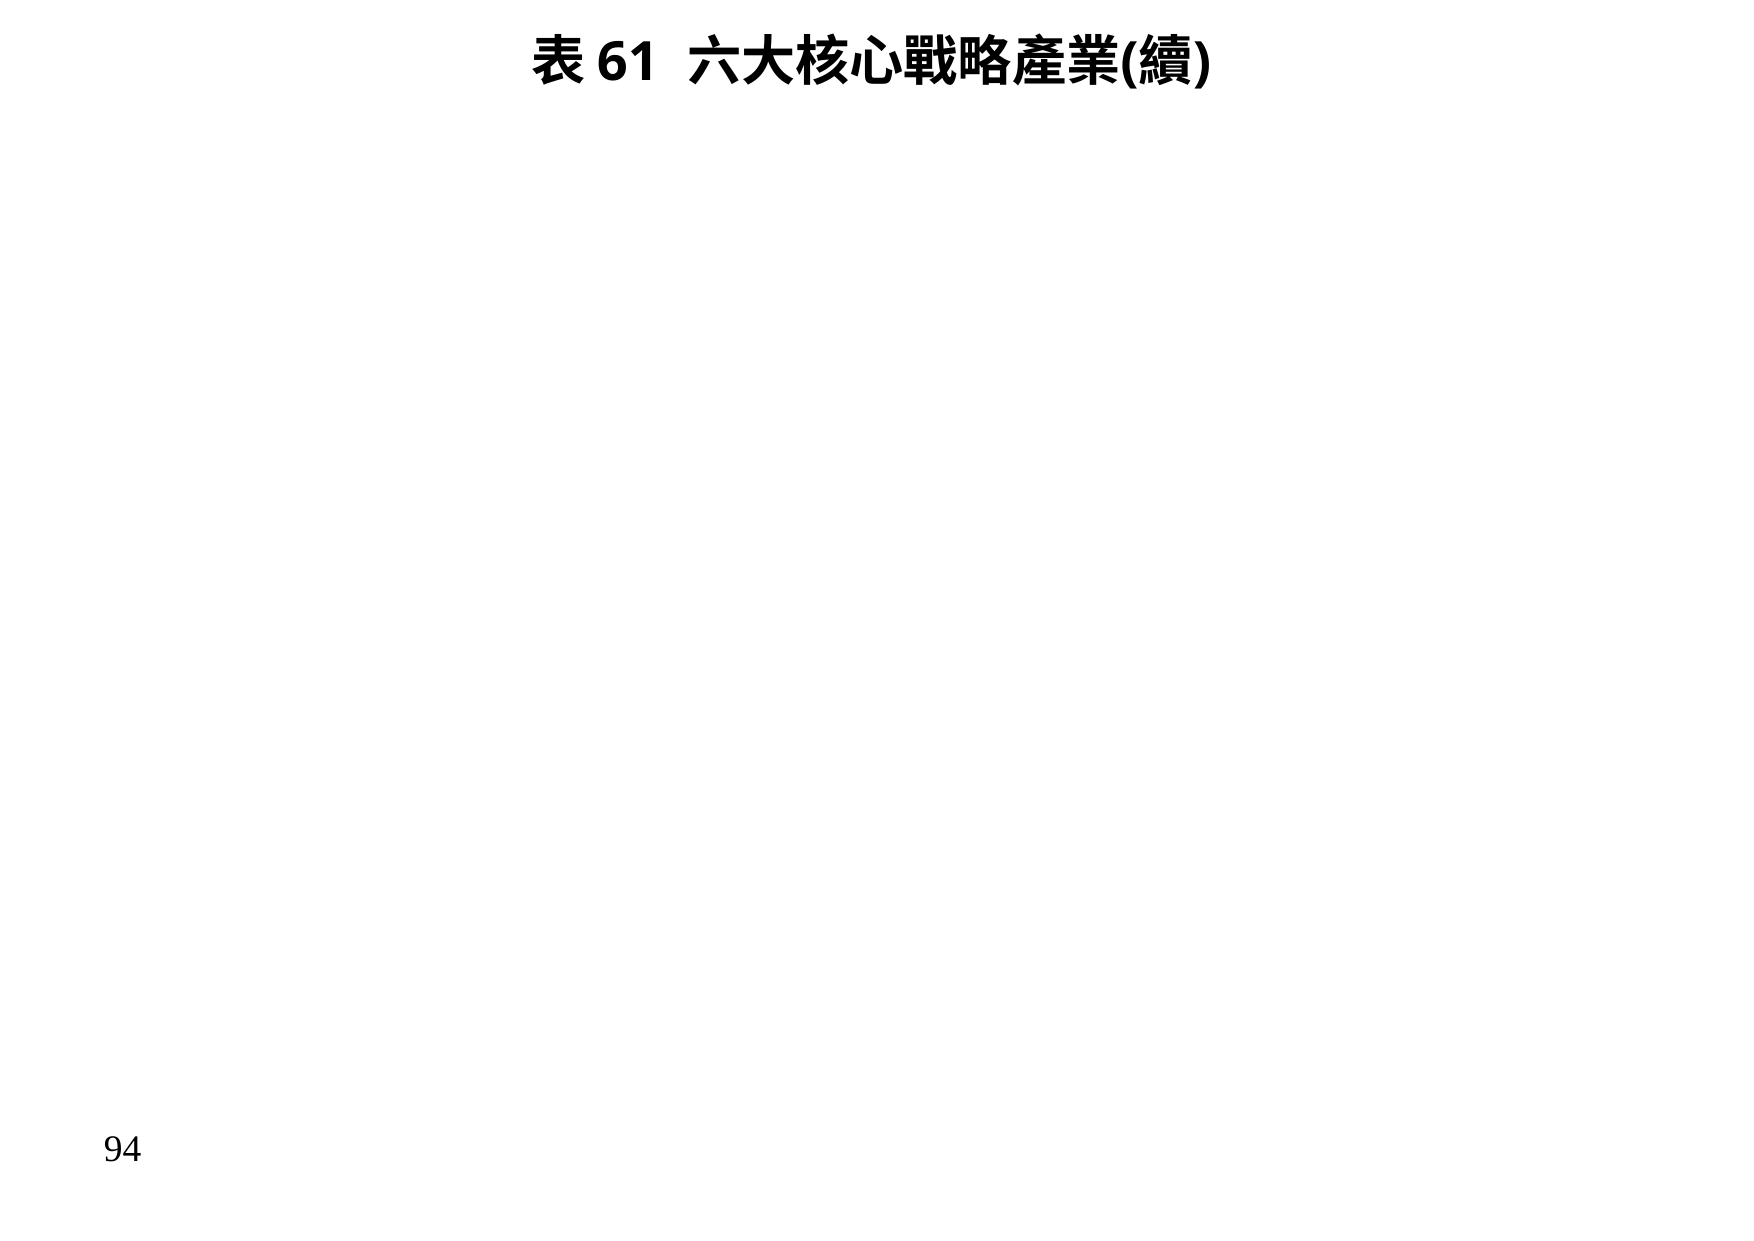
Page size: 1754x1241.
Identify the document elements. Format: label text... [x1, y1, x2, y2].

text 表61 六大核心戰略產業(續) [103, 1, 1639, 113]
